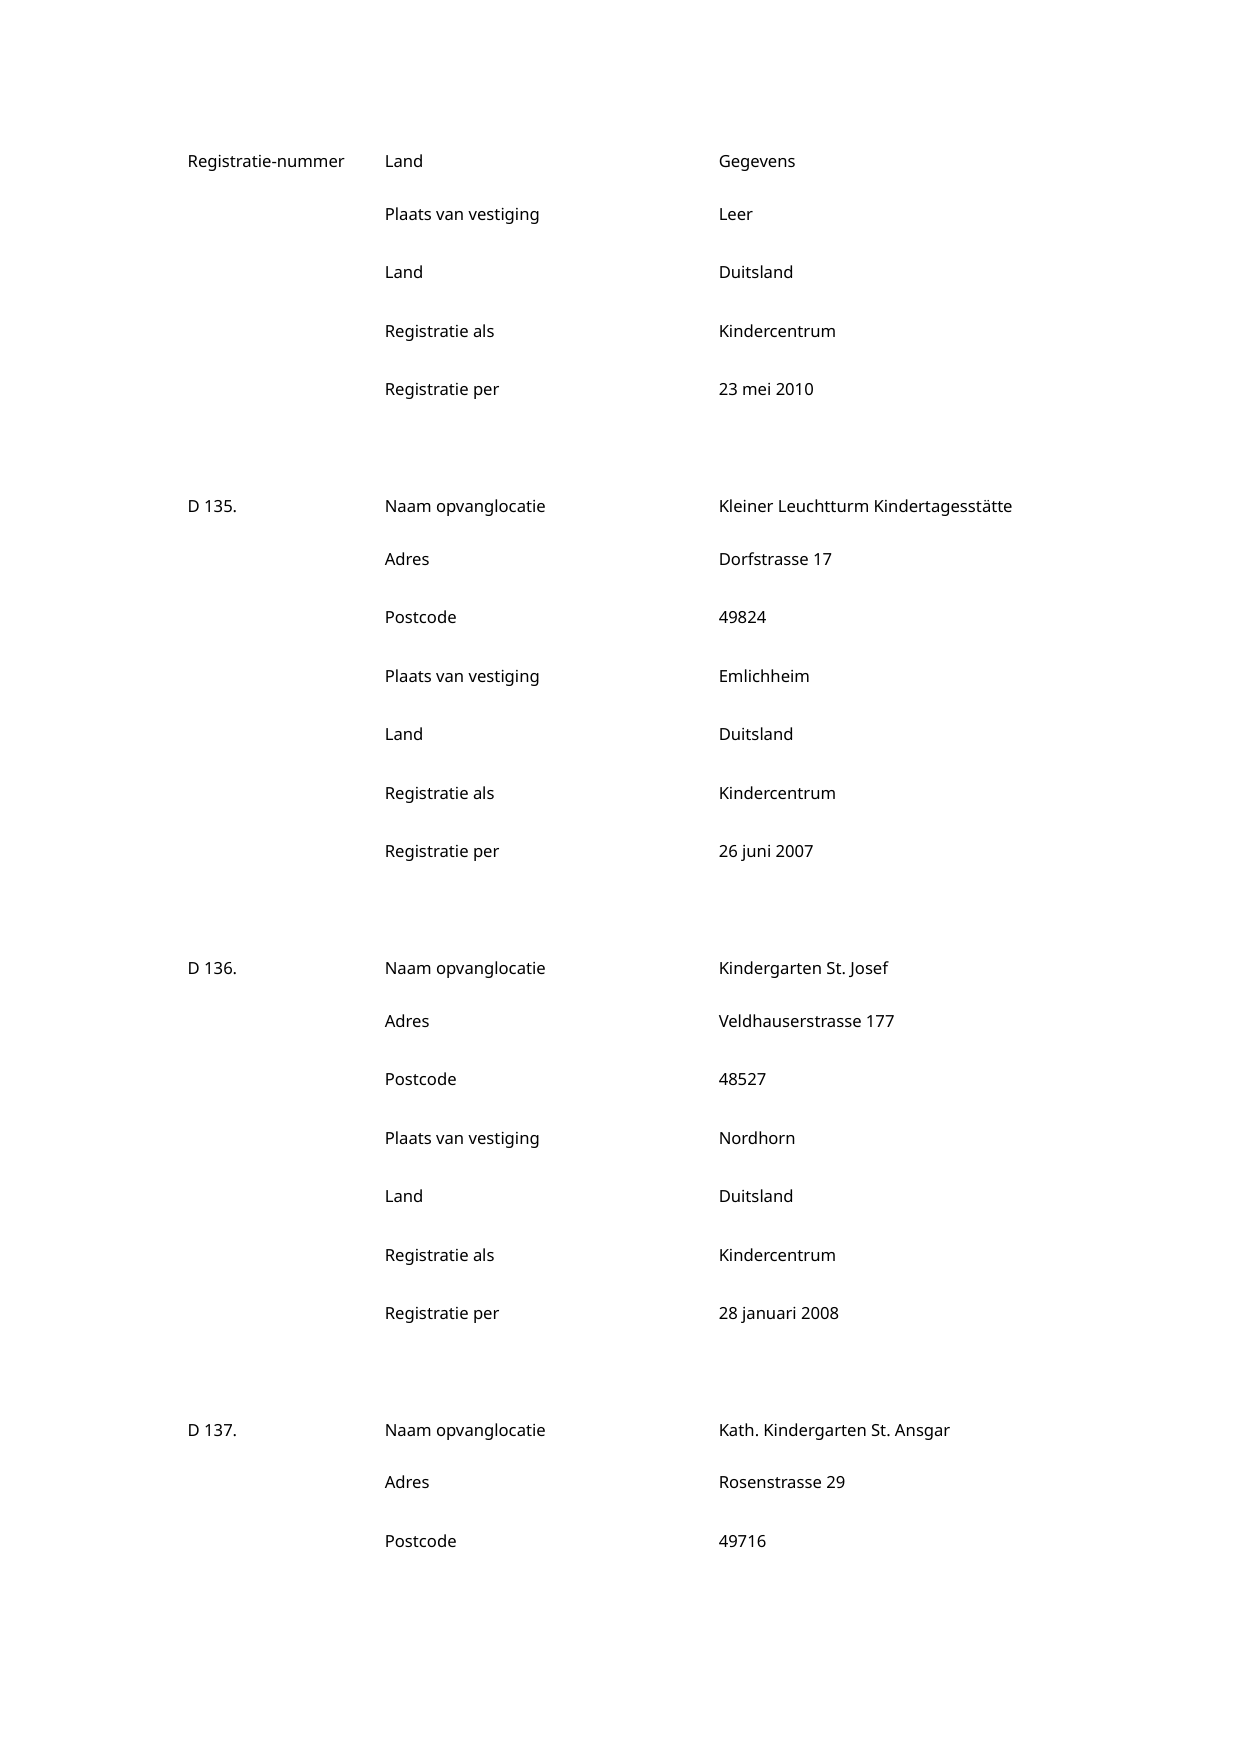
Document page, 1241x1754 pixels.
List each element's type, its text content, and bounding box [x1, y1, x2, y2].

table_cell Kath. Kindergarten St. Ansgar [719, 1419, 1053, 1471]
table_header Registratie-nummer [188, 150, 384, 203]
table_cell [719, 1360, 1053, 1418]
table_cell Kindercentrum [719, 781, 1053, 840]
table_cell Registratie per [385, 840, 718, 898]
table_cell Registratie per [385, 1302, 718, 1360]
table_cell [188, 665, 384, 723]
table_cell [188, 1243, 384, 1302]
table_cell Land [385, 1185, 718, 1243]
table_cell [188, 723, 384, 781]
table_cell Land [385, 261, 718, 319]
table_cell [188, 436, 384, 495]
table_cell [188, 898, 384, 957]
table_cell Dorfstrasse 17 [719, 548, 1053, 606]
table_cell [188, 1302, 384, 1360]
table_cell Naam opvanglocatie [385, 1419, 718, 1471]
table_cell [188, 203, 384, 261]
table_cell [188, 1009, 384, 1068]
table_cell 26 juni 2007 [719, 840, 1053, 898]
table_cell Rosenstrasse 29 [719, 1471, 1053, 1529]
table_cell Naam opvanglocatie [385, 495, 718, 548]
table_cell D 135. [188, 495, 384, 548]
table_cell Adres [385, 1471, 718, 1529]
table_cell Land [385, 723, 718, 781]
table_cell Registratie als [385, 320, 718, 378]
table_cell [188, 1185, 384, 1243]
table_cell Postcode [385, 1068, 718, 1126]
table_cell Registratie per [385, 378, 718, 436]
table_cell [188, 1360, 384, 1418]
table_cell Kindercentrum [719, 1243, 1053, 1302]
table_cell Postcode [385, 1530, 718, 1588]
table_cell 28 januari 2008 [719, 1302, 1053, 1360]
table_cell [385, 1360, 718, 1418]
table_cell [188, 261, 384, 319]
table_cell [188, 840, 384, 898]
table_cell Registratie als [385, 1243, 718, 1302]
table_cell Veldhauserstrasse 177 [719, 1009, 1053, 1068]
table_cell Duitsland [719, 261, 1053, 319]
table_cell 49716 [719, 1530, 1053, 1588]
table_cell Nordhorn [719, 1126, 1053, 1185]
table_header Gegevens [719, 150, 1053, 203]
table_cell [188, 1068, 384, 1126]
table_cell Naam opvanglocatie [385, 957, 718, 1009]
table_cell 48527 [719, 1068, 1053, 1126]
table_cell Leer [719, 203, 1053, 261]
table_cell [385, 436, 718, 495]
table_cell [188, 606, 384, 664]
table_cell [188, 378, 384, 436]
table_header Land [385, 150, 718, 203]
table_cell Plaats van vestiging [385, 203, 718, 261]
table_cell Kleiner Leuchtturm Kindertagesstätte [719, 495, 1053, 548]
table_cell D 136. [188, 957, 384, 1009]
table_cell [188, 1126, 384, 1185]
table_cell [188, 320, 384, 378]
table_cell Kindercentrum [719, 320, 1053, 378]
table_cell Registratie als [385, 781, 718, 840]
table_cell [719, 898, 1053, 957]
table_cell Duitsland [719, 1185, 1053, 1243]
table_cell [188, 1530, 384, 1588]
table_cell Plaats van vestiging [385, 665, 718, 723]
table_cell Adres [385, 548, 718, 606]
table_cell [188, 1471, 384, 1529]
table_cell [385, 898, 718, 957]
table_cell Kindergarten St. Josef [719, 957, 1053, 1009]
table_cell Duitsland [719, 723, 1053, 781]
table_cell 23 mei 2010 [719, 378, 1053, 436]
table_cell D 137. [188, 1419, 384, 1471]
table_cell Adres [385, 1009, 718, 1068]
table_cell Postcode [385, 606, 718, 664]
table_cell [188, 548, 384, 606]
table_cell Emlichheim [719, 665, 1053, 723]
table_cell [719, 436, 1053, 495]
table_cell 49824 [719, 606, 1053, 664]
table_cell Plaats van vestiging [385, 1126, 718, 1185]
table_cell [188, 781, 384, 840]
